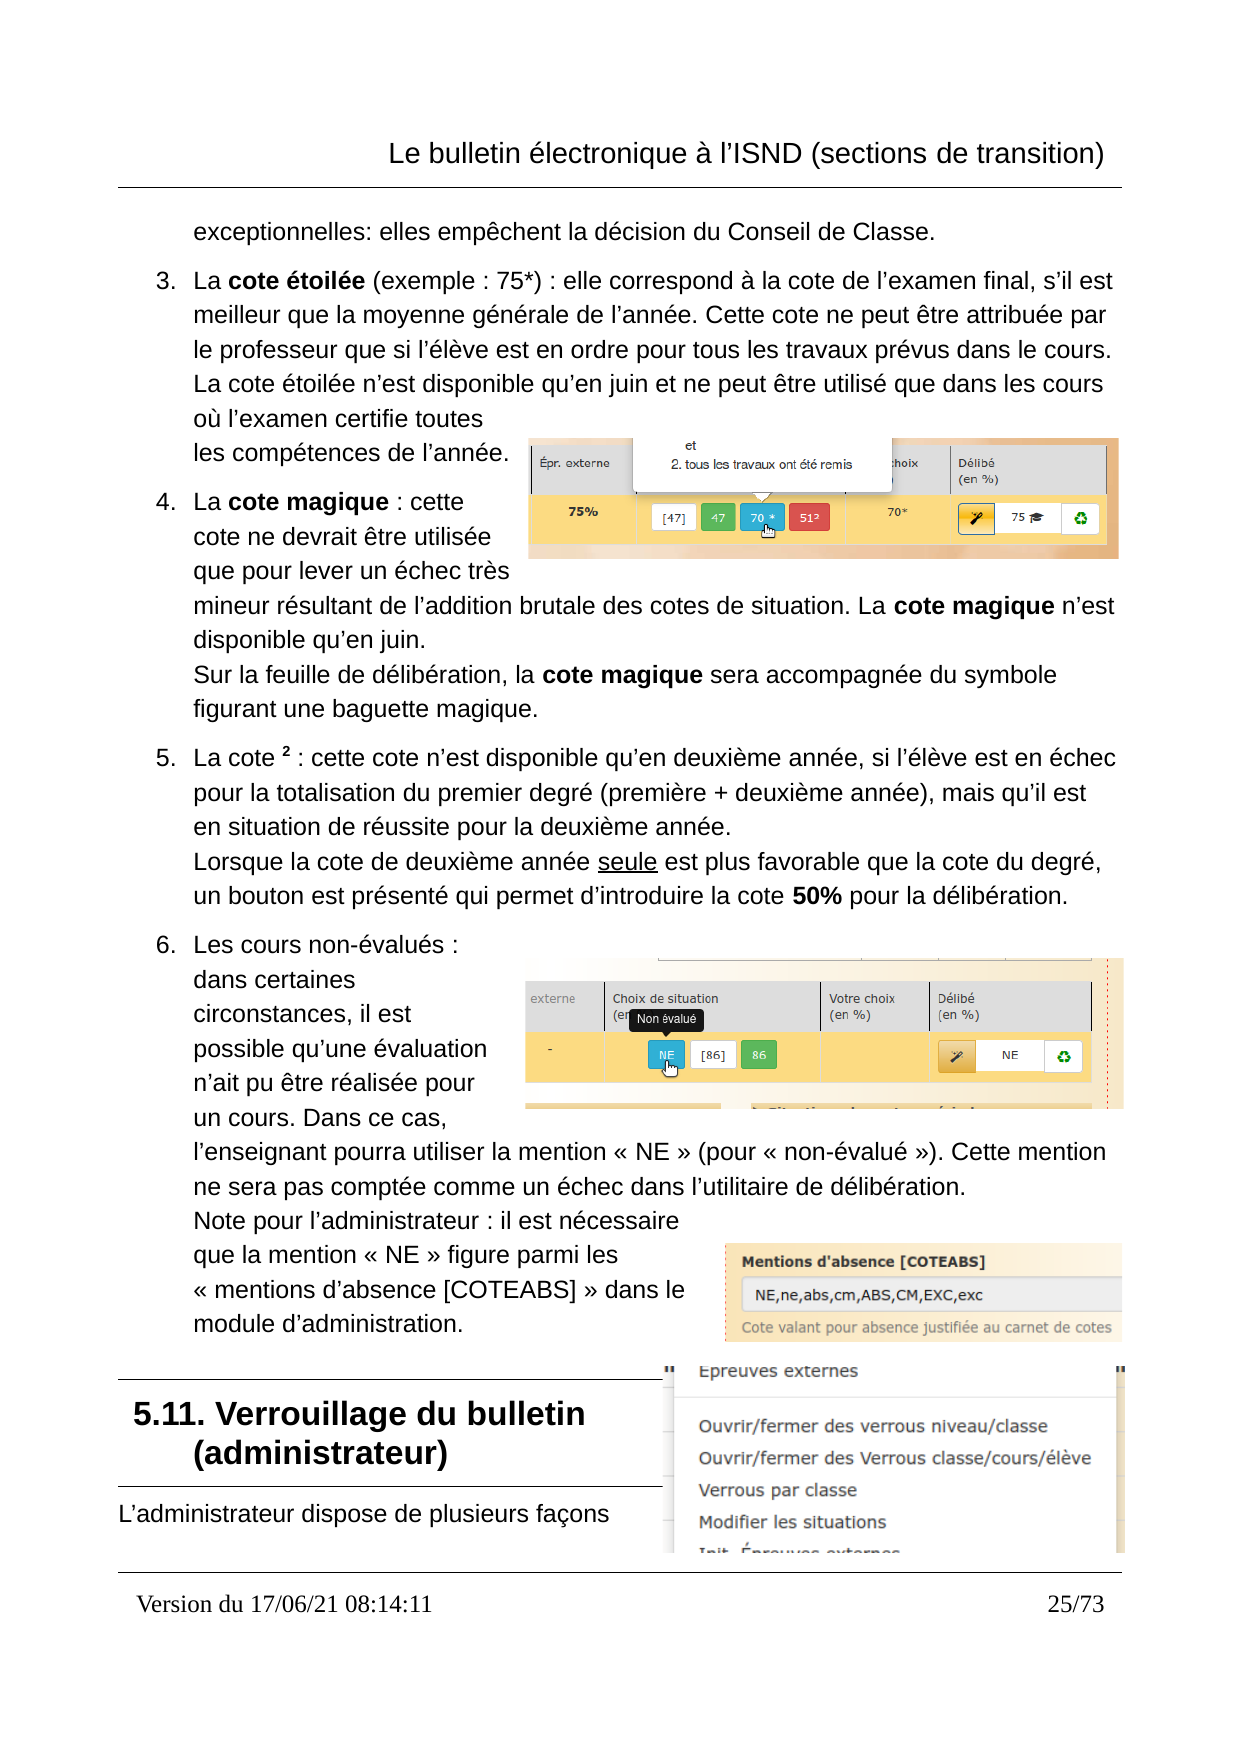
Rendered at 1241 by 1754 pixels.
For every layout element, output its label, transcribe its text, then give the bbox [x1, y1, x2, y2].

list exceptionnelles: elles empêchent la décision du Conseil de Classe. [156, 217, 1122, 245]
list Les cours non-évalués : dans certaines circonstances, il est possible qu’une évaluation n’ait pu être réalisée pour un cours. Dans ce cas, l’enseignant pourra utiliser la mention « NE » (pour « non-évalué »). Cette mention ne sera pas comptée comme un échec dans l’utilitaire de délibération. Note pour l’administrateur : il est nécessaire que la mention « NE » figure parmi les « mentions d’absence [COTEABS] » dans le module d’administration. [156, 930, 1122, 1338]
text L’administrateur dispose de plusieurs façons [118, 1499, 662, 1528]
picture [662, 1366, 1125, 1553]
picture [525, 958, 1124, 1109]
picture [725, 1243, 1123, 1342]
subtitle Verrouillage du bulletin (administrateur) [118, 1380, 662, 1486]
list La cote étoilée (exemple : 75*) : elle correspond à la cote de l’examen final, s’il est meilleur que la moyenne générale de l’année. Cette cote ne peut être attribuée par le professeur que si l’élève est en ordre pour tous les travaux prévus dans le cours. La cote étoilée n’est disponible qu’en juin et ne peut être utilisé que dans les cours où l’examen certifie toutes les compétences de l’année. [156, 266, 1122, 467]
picture [528, 438, 1119, 559]
list La cote 2 : cette cote n’est disponible qu’en deuxième année, si l’élève est en échec pour la totalisation du premier degré (première + deuxième année), mais qu’il est en situation de réussite pour la deuxième année. Lorsque la cote de deuxième année seule est plus favorable que la cote du degré, un bouton est présenté qui permet d’introduire la cote 50% pour la délibération. [156, 743, 1122, 910]
list La cote magique : cette cote ne devrait être utilisée que pour lever un échec très mineur résultant de l’addition brutale des cotes de situation. La cote magique n’est disponible qu’en juin. Sur la feuille de délibération, la cote magique sera accompagnée du symbole figurant une baguette magique. [156, 487, 1122, 723]
